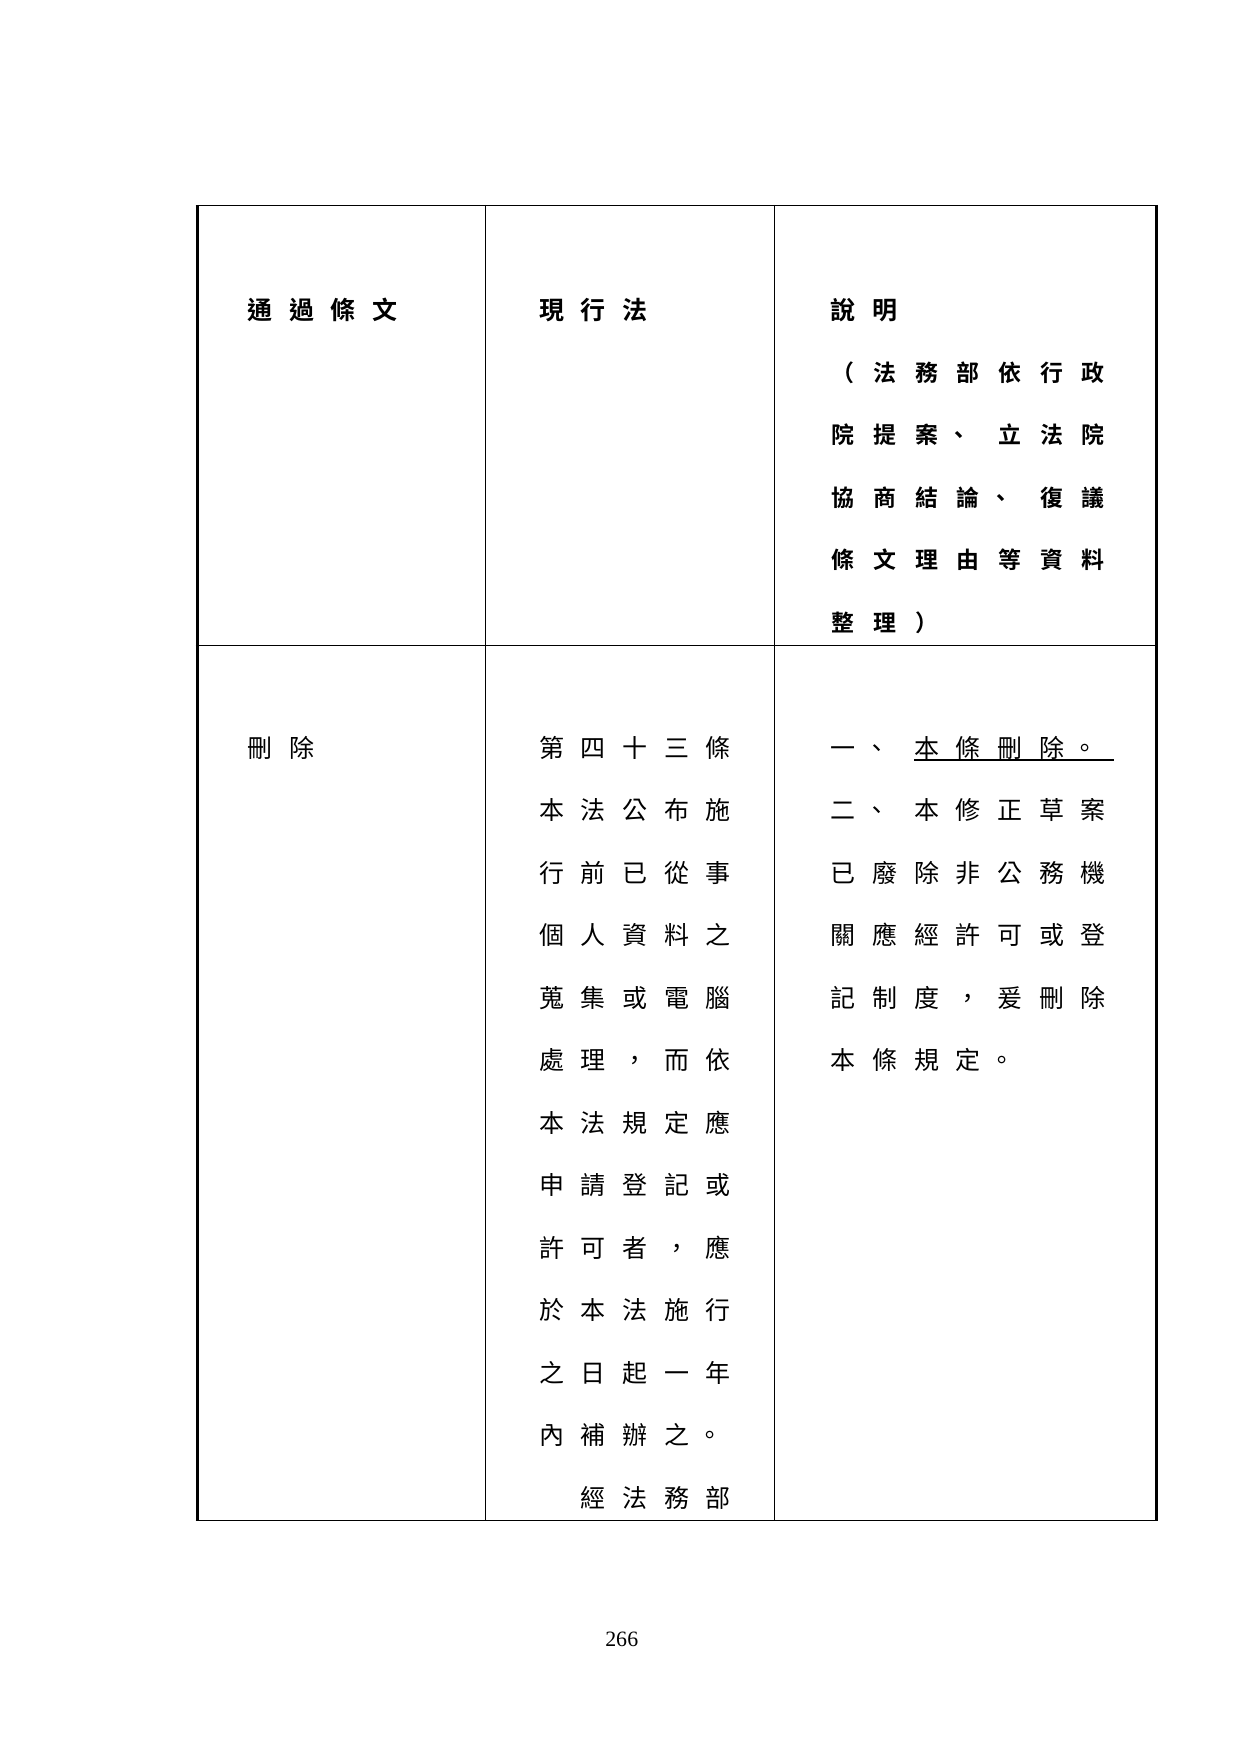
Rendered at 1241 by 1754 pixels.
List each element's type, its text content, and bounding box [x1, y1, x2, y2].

table_header 說明 （法務部依行政院提案、立法院協商結論、復議條文理由等資料整理） [775, 206, 1155, 645]
table_cell 第四十三條 本法公布施行前已從事個人資料之蒐集或電腦處理，而依本法規定應申請登記或許可者，應於本法施行之日起一年內補辦之。 經法務部 [486, 646, 774, 1520]
table_cell 一、本條刪除。 二、本修正草案已廢除非公務機關應經許可或登記制度，爰刪除本條規定。 [775, 646, 1155, 1520]
table_header 現行法 [486, 206, 774, 645]
table_header 通過條文 [199, 206, 485, 645]
table_cell 刪除 [199, 646, 485, 1520]
